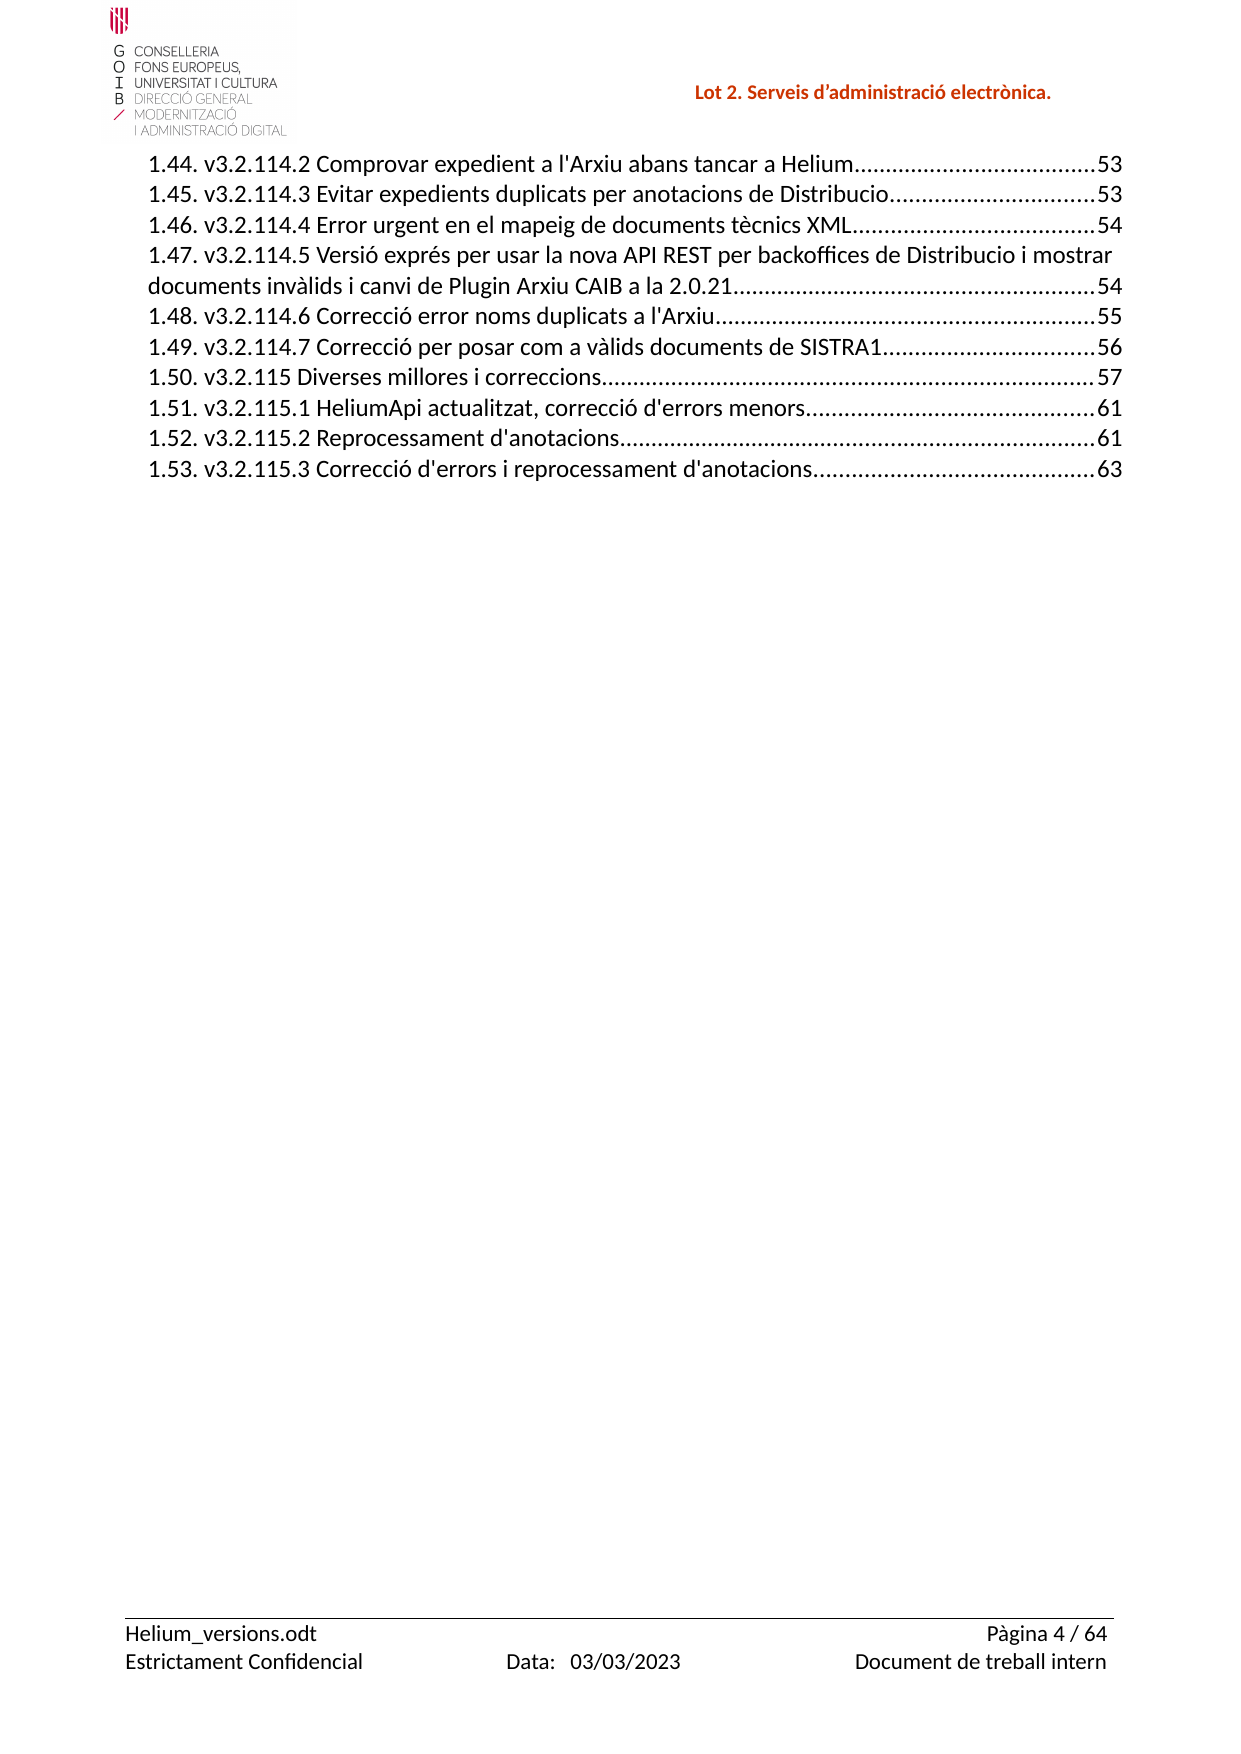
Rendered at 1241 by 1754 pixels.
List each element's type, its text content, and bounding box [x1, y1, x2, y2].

text 1.51. v3.2.115.1 HeliumApi actualitzat, correcció d'errors menors 61 [148, 392, 1122, 422]
text 1.45. v3.2.114.3 Evitar expedients duplicats per anotacions de Distribucio 53 [148, 178, 1122, 209]
text 1.46. v3.2.114.4 Error urgent en el mapeig de documents tècnics XML 54 [148, 209, 1122, 239]
text 1.52. v3.2.115.2 Reprocessament d'anotacions 61 [148, 422, 1122, 453]
text 1.48. v3.2.114.6 Correcció error noms duplicats a l'Arxiu 55 [148, 300, 1122, 331]
text 1.47. v3.2.114.5 Versió exprés per usar la nova API REST per backoffices de Distribucio i mostrar documents invàlids i canvi de Plugin Arxiu CAIB a la 2.0.21 54 [148, 239, 1122, 300]
picture [100, 0, 297, 144]
text 1.49. v3.2.114.7 Correcció per posar com a vàlids documents de SISTRA1 56 [148, 331, 1122, 361]
text 1.53. v3.2.115.3 Correcció d'errors i reprocessament d'anotacions 63 [148, 453, 1122, 483]
text 1.44. v3.2.114.2 Comprovar expedient a l'Arxiu abans tancar a Helium 53 [148, 148, 1122, 178]
text 1.50. v3.2.115 Diverses millores i correccions 57 [148, 361, 1122, 392]
